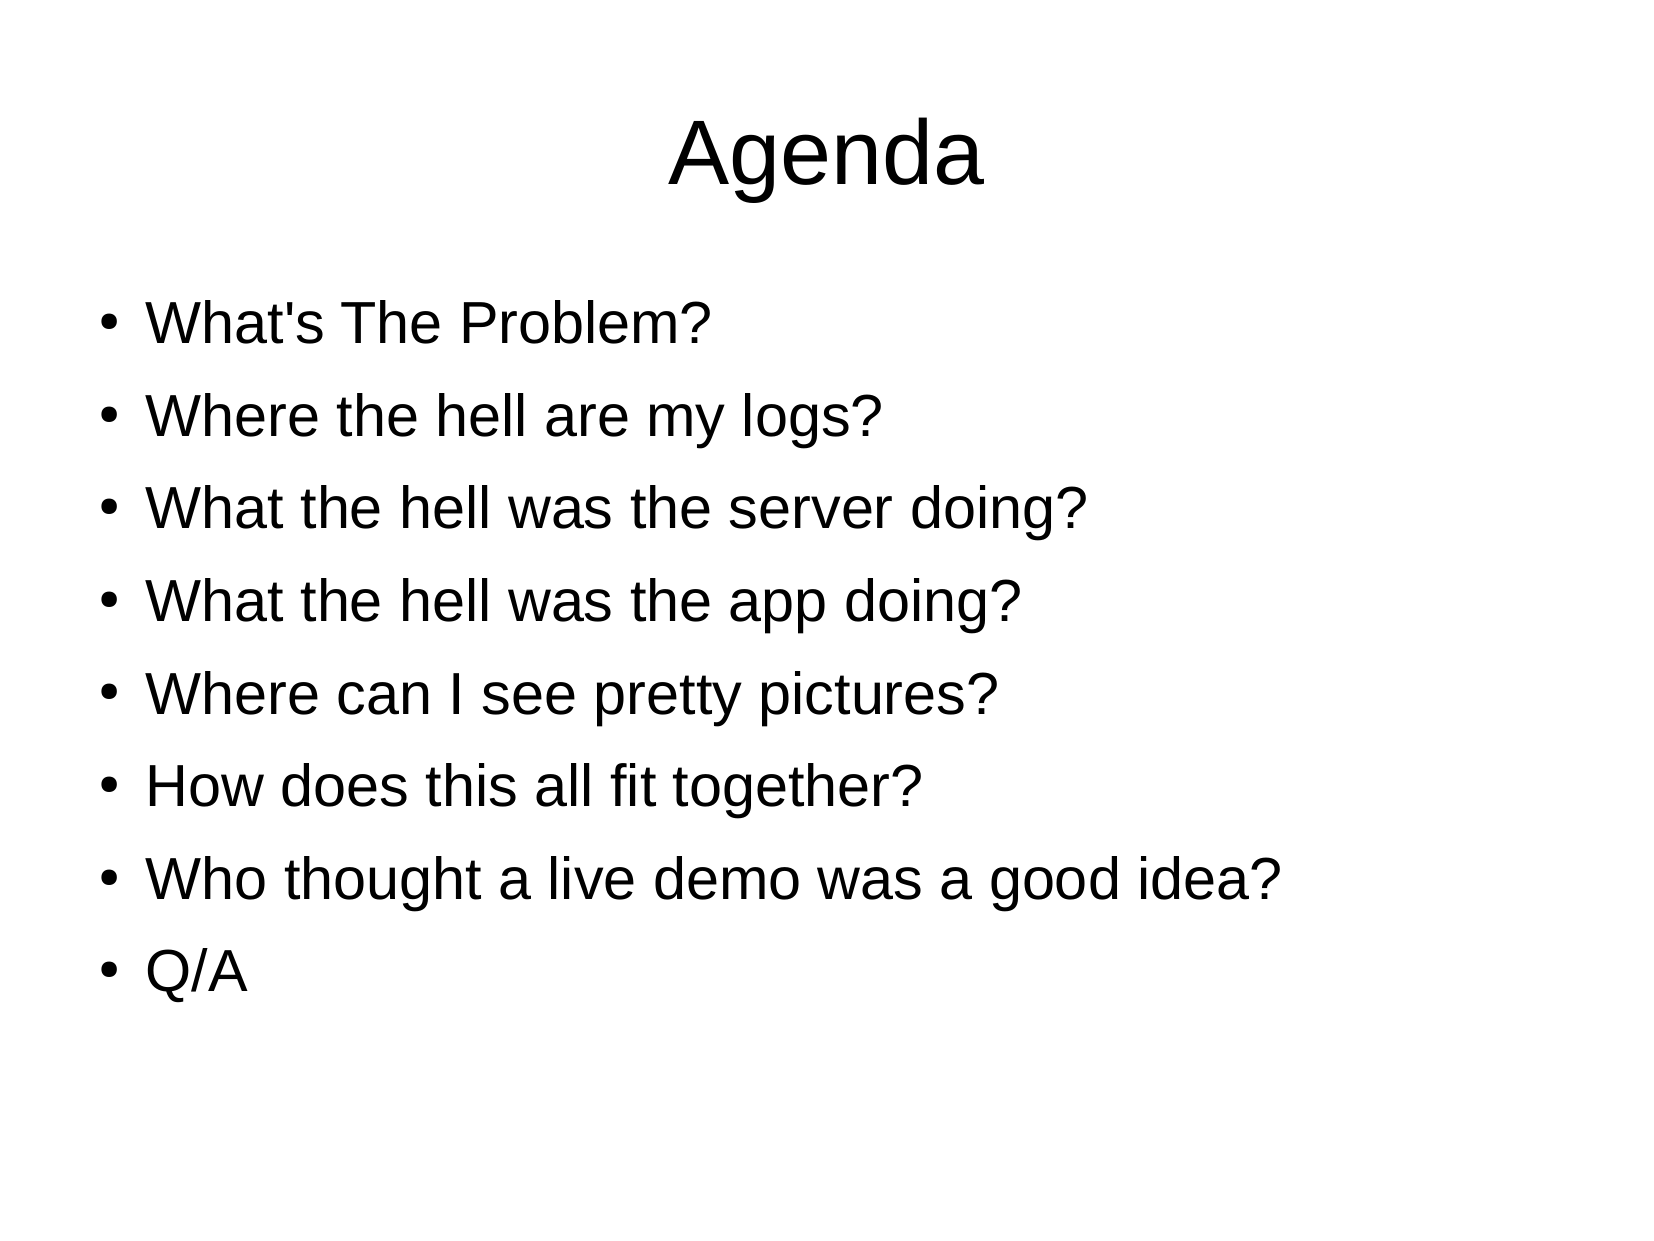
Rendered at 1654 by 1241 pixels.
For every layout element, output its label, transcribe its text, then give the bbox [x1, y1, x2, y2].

title Agenda [82, 49, 1571, 257]
list What's The Problem? Where the hell are my logs? What the hell was the server doing? What the hell was the app doing? Where can I see pretty pictures? How does this all fit together? Who thought a live demo was a good idea? Q/A [82, 290, 1571, 1010]
